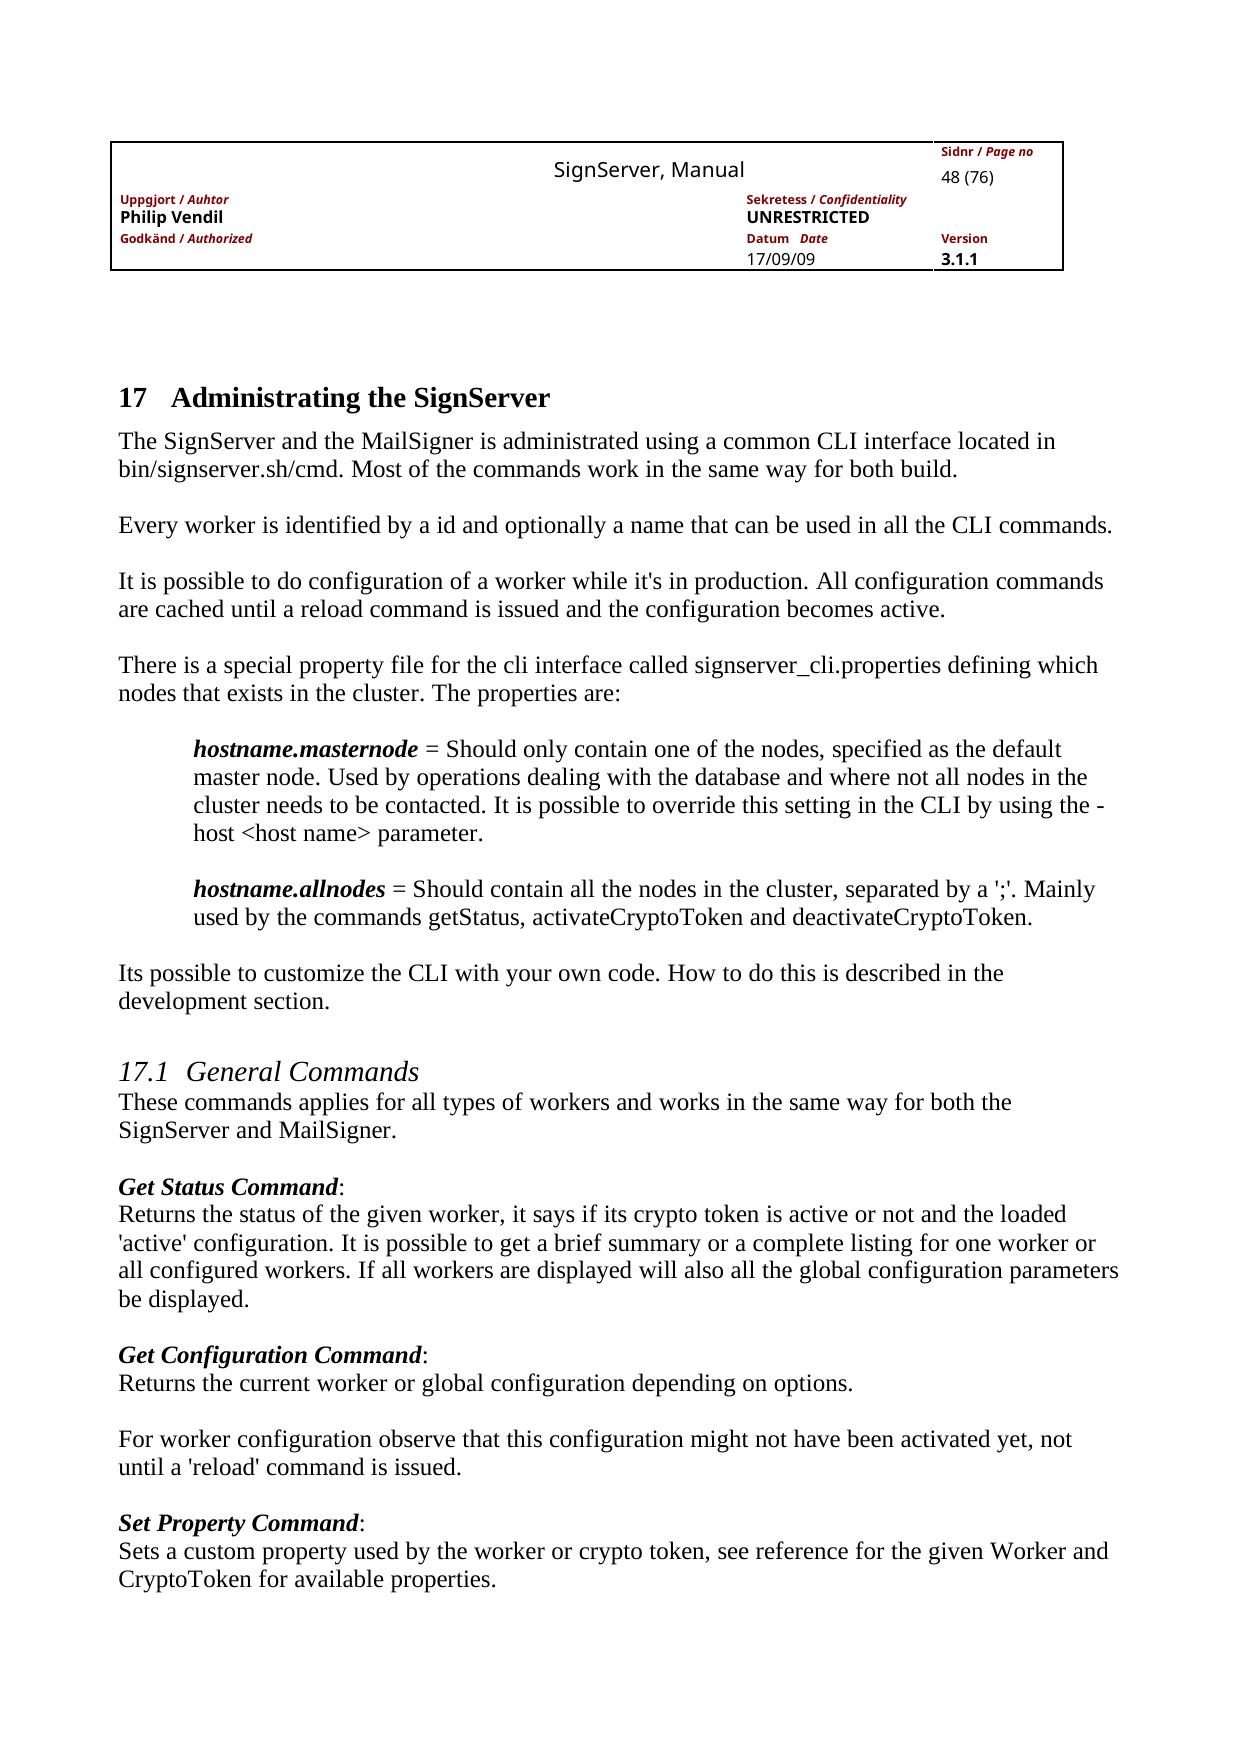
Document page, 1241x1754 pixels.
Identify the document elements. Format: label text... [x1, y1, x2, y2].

text Set Property Command: [118, 1509, 1122, 1537]
text Returns the current worker or global configuration depending on options. [118, 1368, 1122, 1397]
text Get Configuration Command: [118, 1341, 1122, 1368]
text hostname.allnodes = Should contain all the nodes in the cluster, separated by a ';'. Mainly used by the commands getStatus, activateCryptoToken and deactivateCryptoToken. [193, 875, 1122, 931]
subtitle Administrating the SignServer [118, 382, 1122, 414]
text These commands applies for all types of workers and works in the same way for both the SignServer and MailSigner. [118, 1088, 1122, 1144]
text Returns the status of the given worker, it says if its crypto token is active or not and the loaded 'active' configuration. It is possible to get a brief summary or a complete listing for one worker or all configured workers. If all workers are displayed will also all the global configuration parameters be displayed. [118, 1200, 1122, 1312]
text There is a special property file for the cli interface called signserver_cli.properties defining which nodes that exists in the cluster. The properties are: [118, 651, 1122, 707]
text hostname.masternode = Should only contain one of the nodes, specified as the default master node. Used by operations dealing with the database and where not all nodes in the cluster needs to be contacted. It is possible to override this setting in the CLI by using the -host <host name> parameter. [193, 735, 1122, 847]
text For worker configuration observe that this configuration might not have been activated yet, not until a 'reload' command is issued. [118, 1424, 1122, 1481]
text Every worker is identified by a id and optionally a name that can be used in all the CLI commands. [118, 511, 1122, 539]
text Sets a custom property used by the worker or crypto token, see reference for the given Worker and CryptoToken for available properties. [118, 1537, 1122, 1593]
subtitle General Commands [118, 1056, 1122, 1088]
text Its possible to customize the CLI with your own code. How to do this is described in the development section. [118, 959, 1122, 1015]
text Get Status Command: [118, 1172, 1122, 1200]
text It is possible to do configuration of a worker while it's in production. All configuration commands are cached until a reload command is issued and the configuration becomes active. [118, 567, 1122, 623]
text The SignServer and the MailSigner is administrated using a common CLI interface located in bin/signserver.sh/cmd. Most of the commands work in the same way for both build. [118, 427, 1122, 483]
